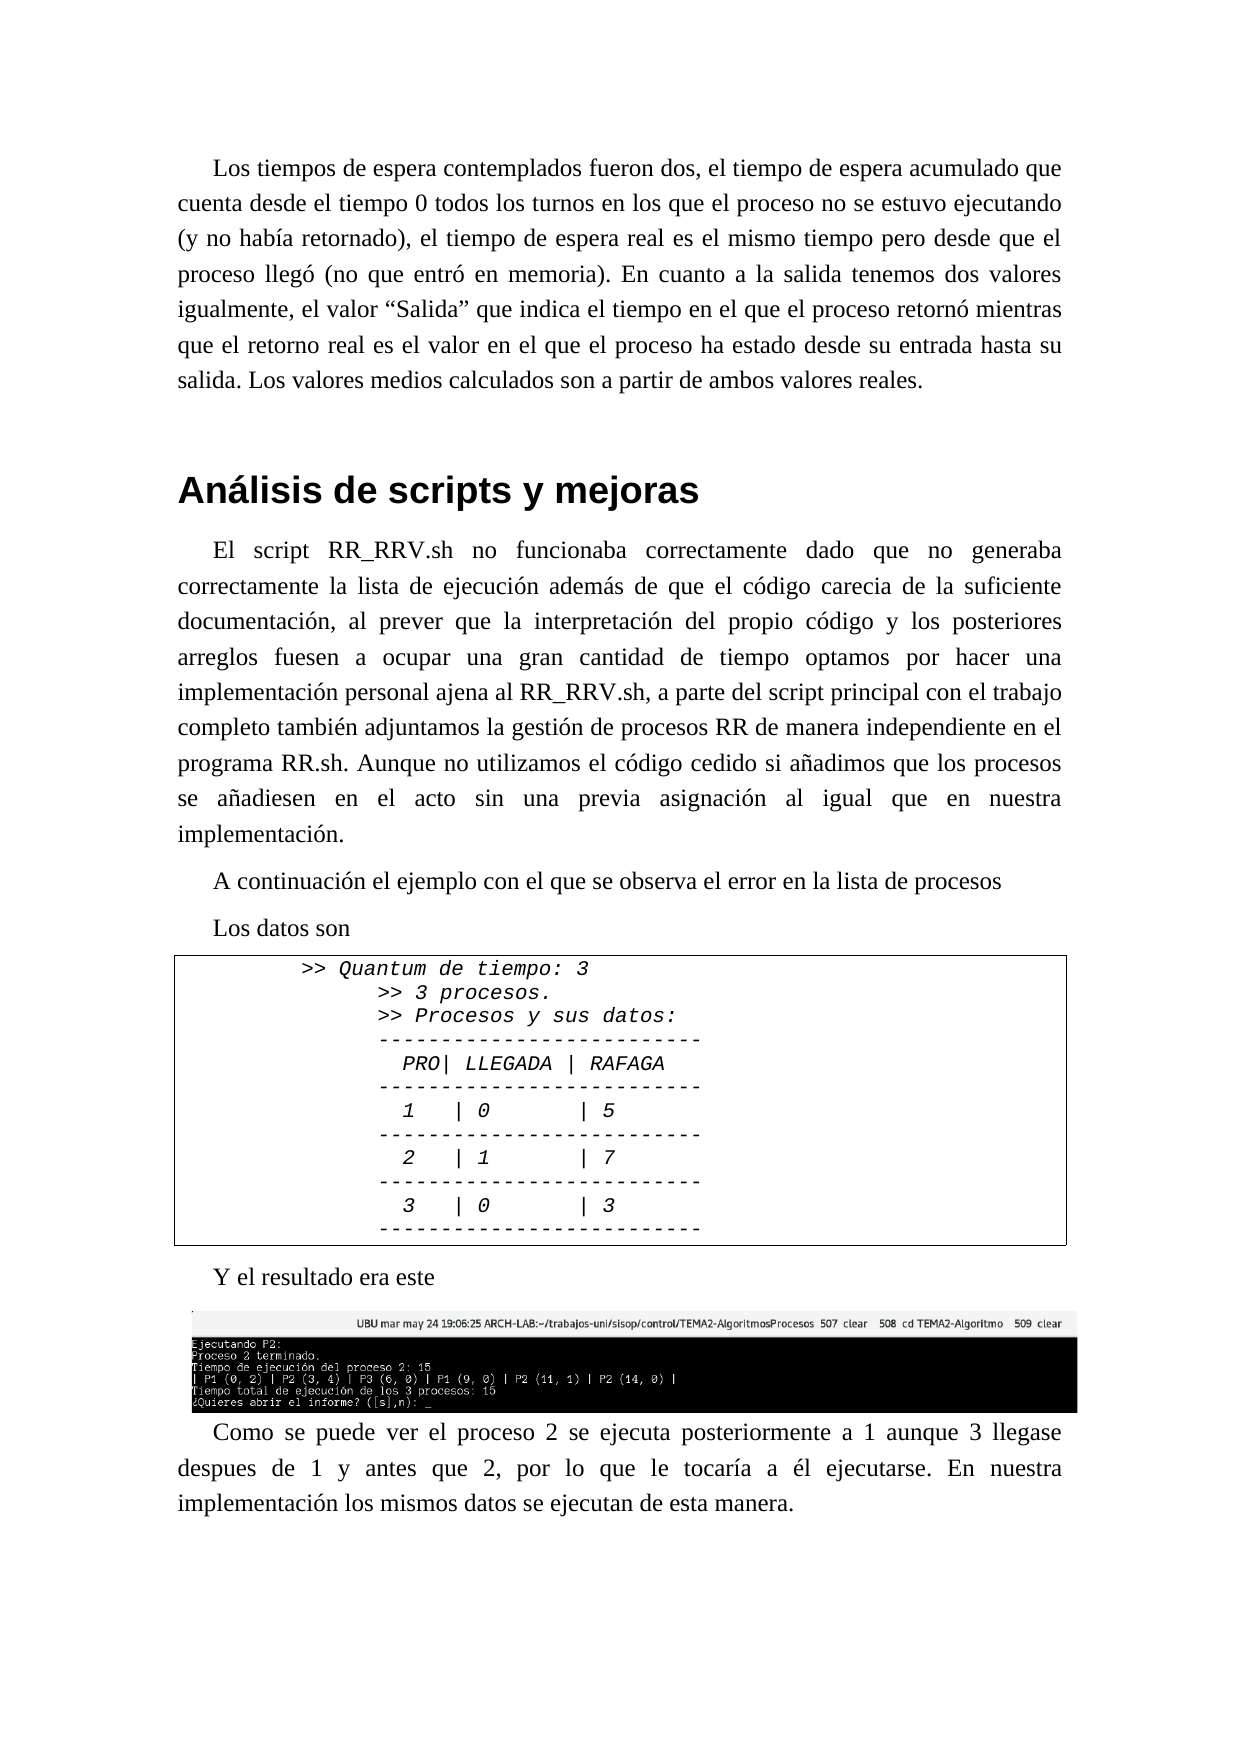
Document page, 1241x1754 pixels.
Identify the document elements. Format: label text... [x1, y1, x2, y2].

text >> Quantum de tiempo: 3 >> 3 procesos. >> Procesos y sus datos: -------------------------- PRO| LLEGADA | RAFAGA -------------------------- 1 | 0 | 5 -------------------------- 2 | 1 | 7 -------------------------- 3 | 0 | 3 -------------------------- [175, 956, 1066, 1245]
subtitle Análisis de scripts y mejoras [177, 468, 1063, 511]
picture [191, 1311, 1078, 1413]
text A continuación el ejemplo con el que se observa el error en la lista de procesos [177, 861, 1063, 896]
text Como se puede ver el proceso 2 se ejecuta posteriormente a 1 aunque 3 llegase despues de 1 y antes que 2, por lo que le tocaría a él ejecutarse. En nuestra implementación los mismos datos se ejecutan de esta manera. [177, 1304, 1063, 1519]
text Los tiempos de espera contemplados fueron dos, el tiempo de espera acumulado que cuenta desde el tiempo 0 todos los turnos en los que el proceso no se estuvo ejecutando (y no había retornado), el tiempo de espera real es el mismo tiempo pero desde que el proceso llegó (no que entró en memoria). En cuanto a la salida tenemos dos valores igualmente, el valor “Salida” que indica el tiempo en el que el proceso retornó mientras que el retorno real es el valor en el que el proceso ha estado desde su entrada hasta su salida. Los valores medios calculados son a partir de ambos valores reales. [177, 148, 1063, 396]
text Los datos son [177, 908, 1063, 943]
text El script RR_RRV.sh no funcionaba correctamente dado que no generaba correctamente la lista de ejecución además de que el código carecia de la suficiente documentación, al prever que la interpretación del propio código y los posteriores arreglos fuesen a ocupar una gran cantidad de tiempo optamos por hacer una implementación personal ajena al RR_RRV.sh, a parte del script principal con el trabajo completo también adjuntamos la gestión de procesos RR de manera independiente en el programa RR.sh. Aunque no utilizamos el código cedido si añadimos que los procesos se añadiesen en el acto sin una previa asignación al igual que en nuestra implementación. [177, 530, 1063, 849]
text Y el resultado era este [177, 1257, 1063, 1292]
